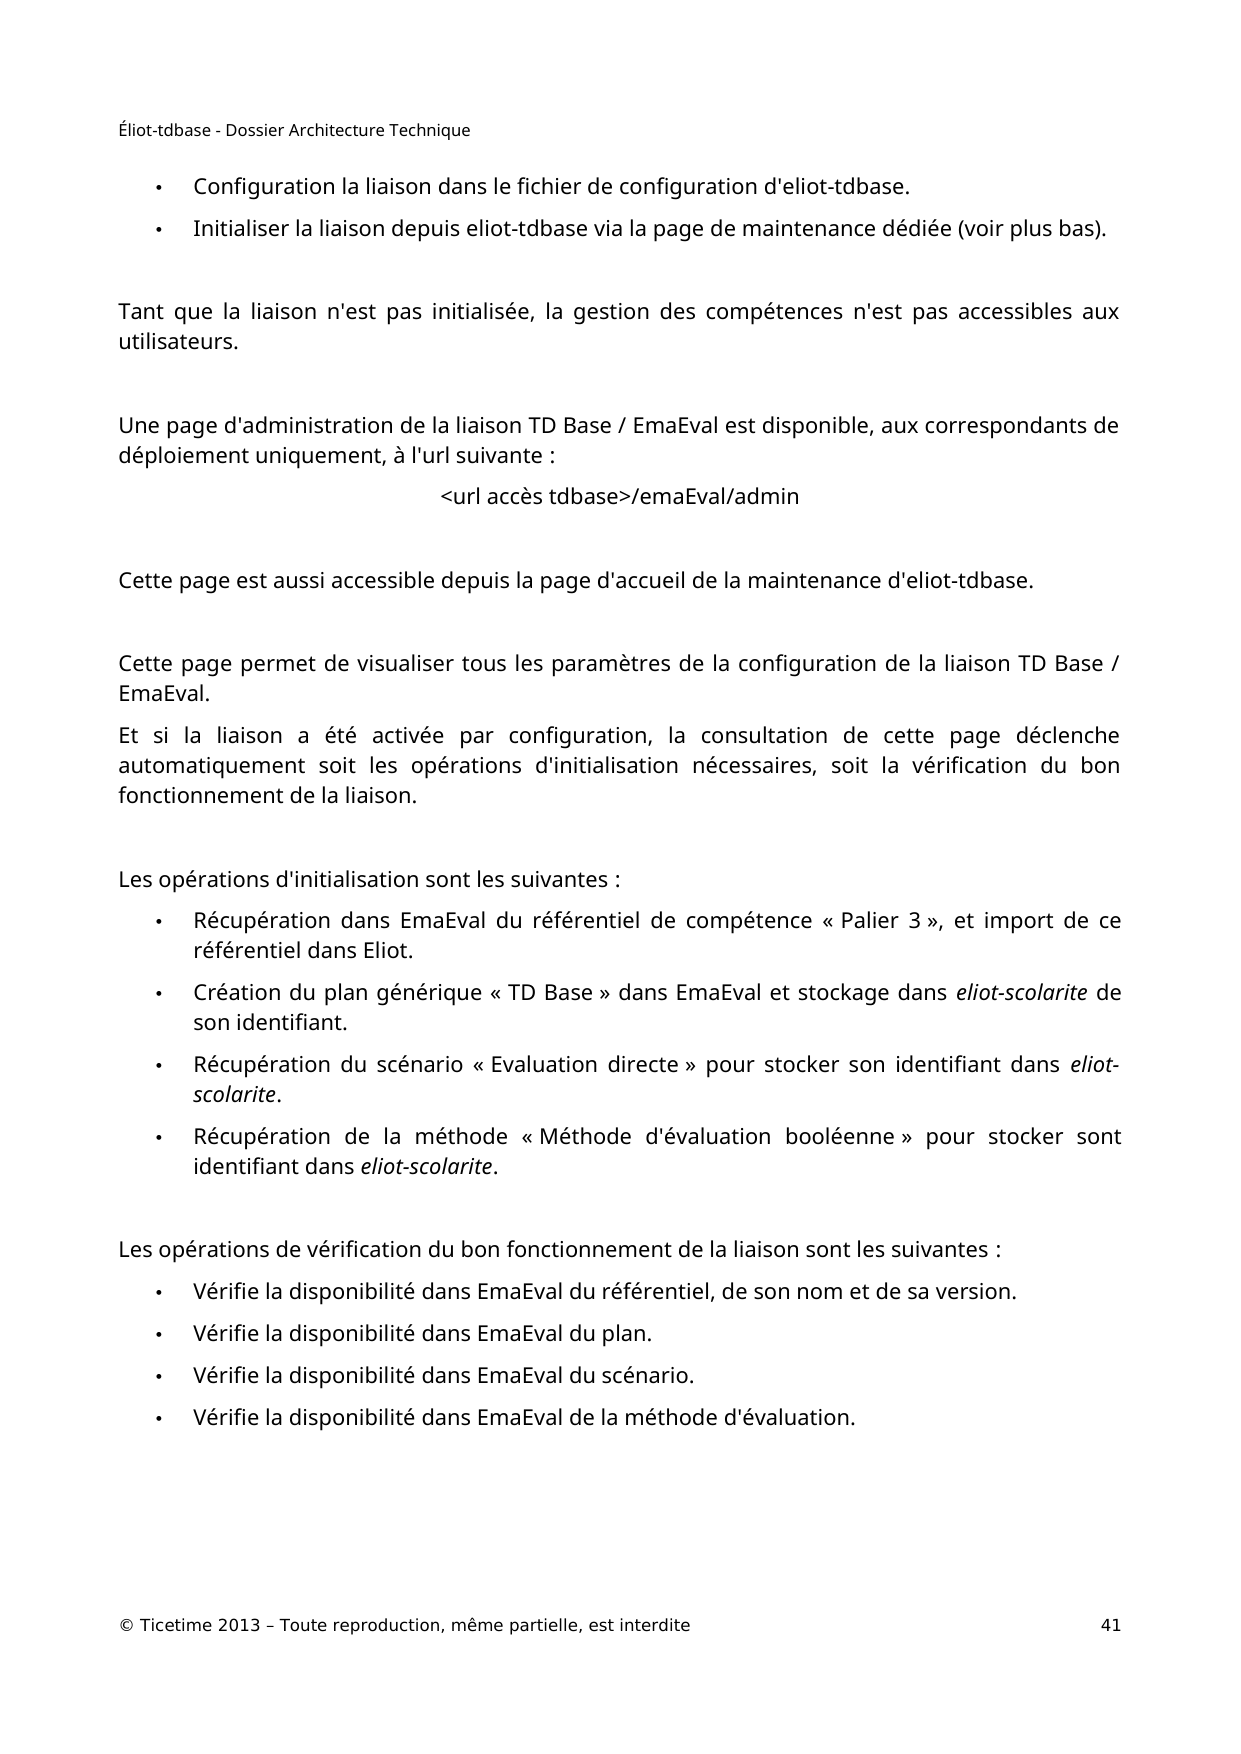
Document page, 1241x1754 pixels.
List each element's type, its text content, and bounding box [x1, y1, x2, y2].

list Récupération dans EmaEval du référentiel de compétence « Palier 3 », et import de ce référentiel dans Eliot. [156, 905, 1122, 965]
list Récupération de la méthode « Méthode d'évaluation booléenne » pour stocker sont identifiant dans eliot-scolarite. [156, 1121, 1122, 1181]
text Les opérations d'initialisation sont les suivantes : [118, 864, 1122, 894]
list Vérifie la disponibilité dans EmaEval du plan. [156, 1318, 1122, 1348]
list Configuration la liaison dans le fichier de configuration d'eliot-tdbase. [156, 171, 1122, 201]
list Vérifie la disponibilité dans EmaEval du référentiel, de son nom et de sa version. [156, 1276, 1122, 1306]
list Récupération du scénario « Evaluation directe » pour stocker son identifiant dans eliot-scolarite. [156, 1049, 1122, 1109]
text Cette page est aussi accessible depuis la page d'accueil de la maintenance d'eliot-tdbase. [118, 565, 1122, 595]
text Et si la liaison a été activée par configuration, la consultation de cette page déclenche automatiquement soit les opérations d'initialisation nécessaires, soit la vérification du bon fonctionnement de la liaison. [118, 720, 1122, 810]
list Création du plan générique « TD Base » dans EmaEval et stockage dans eliot-scolarite de son identifiant. [156, 977, 1122, 1037]
list Initialiser la liaison depuis eliot-tdbase via la page de maintenance dédiée (voir plus bas). [156, 212, 1122, 242]
text Une page d'administration de la liaison TD Base / EmaEval est disponible, aux correspondants de déploiement uniquement, à l'url suivante : [118, 409, 1122, 469]
text Les opérations de vérification du bon fonctionnement de la liaison sont les suivantes : [118, 1234, 1122, 1264]
list Vérifie la disponibilité dans EmaEval du scénario. [156, 1359, 1122, 1389]
text <url accès tdbase>/emaEval/admin [118, 481, 1122, 511]
text Tant que la liaison n'est pas initialisée, la gestion des compétences n'est pas accessibles aux utilisateurs. [118, 296, 1122, 356]
text Cette page permet de visualiser tous les paramètres de la configuration de la liaison TD Base / EmaEval. [118, 648, 1122, 708]
list Vérifie la disponibilité dans EmaEval de la méthode d'évaluation. [156, 1401, 1122, 1431]
